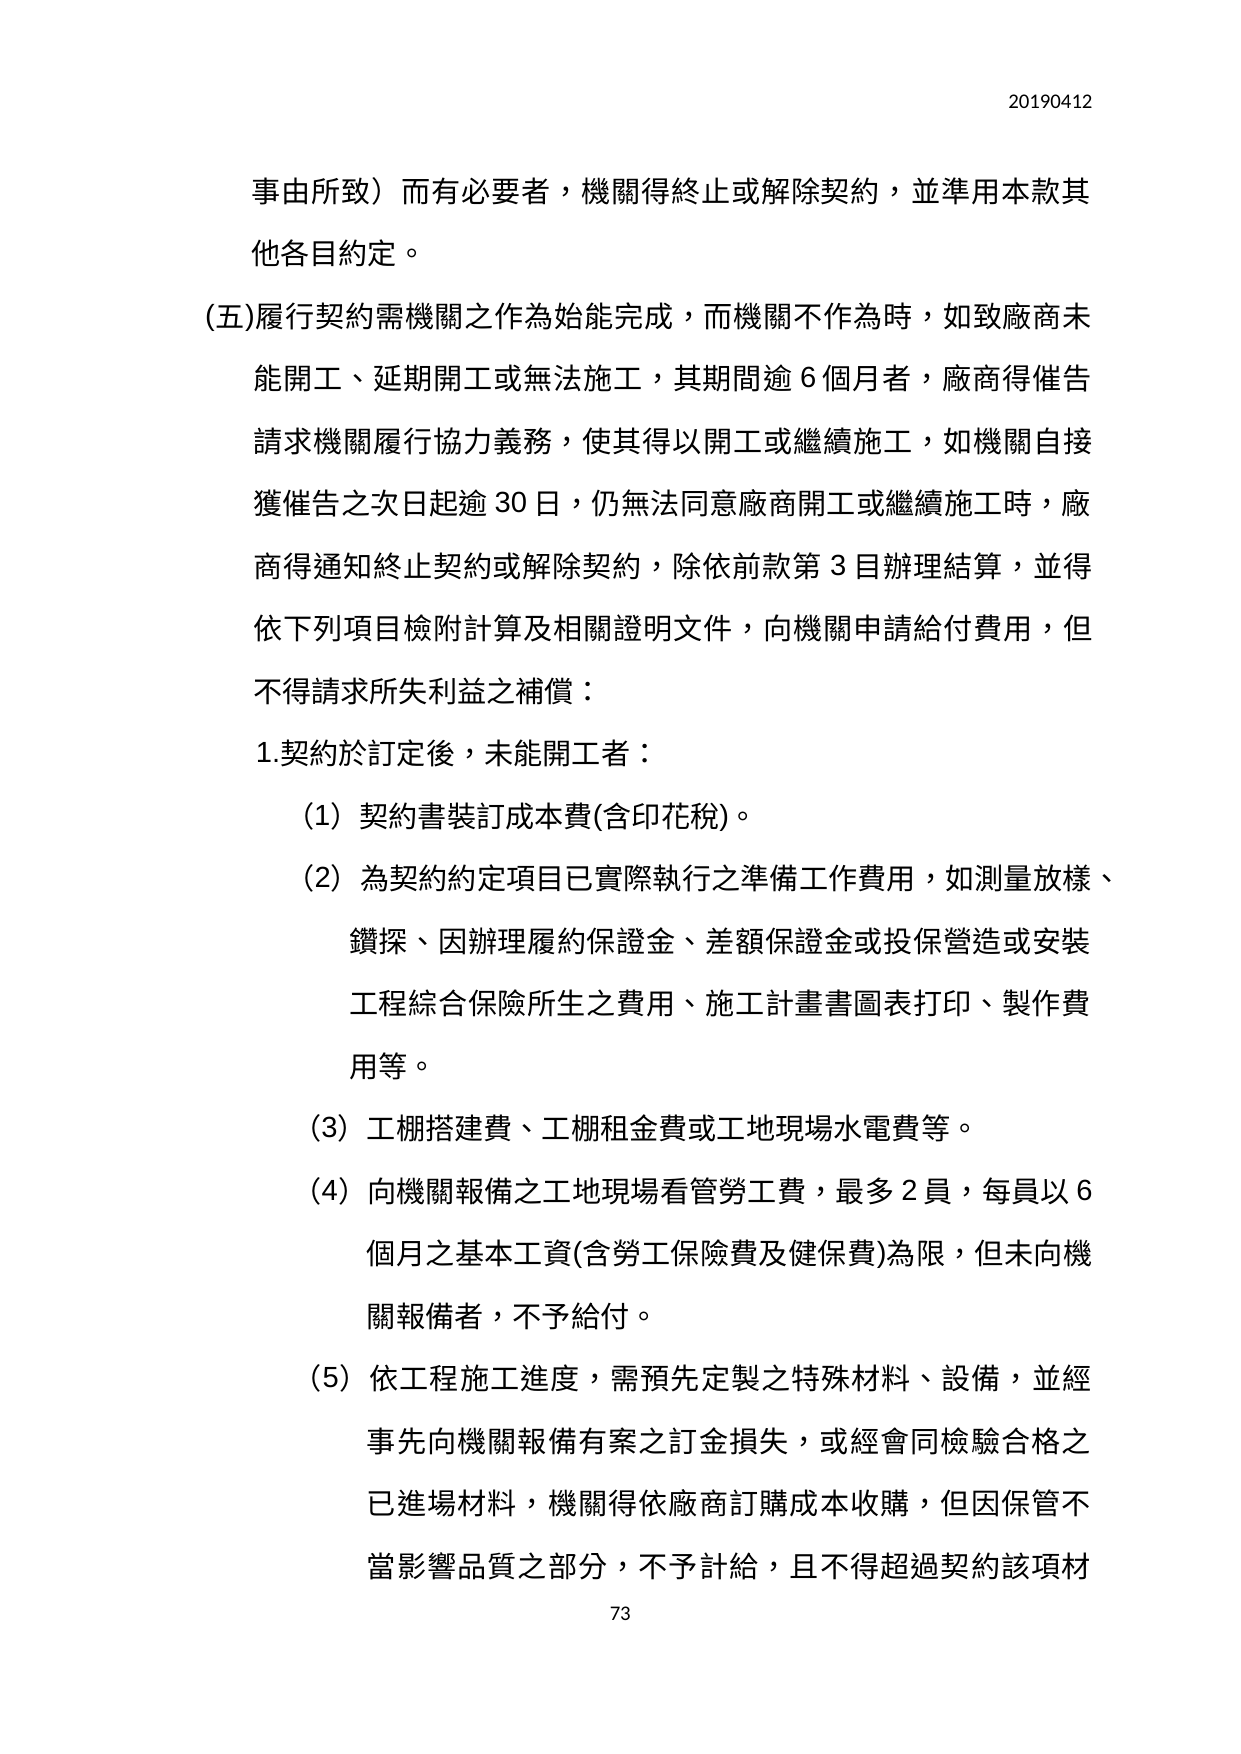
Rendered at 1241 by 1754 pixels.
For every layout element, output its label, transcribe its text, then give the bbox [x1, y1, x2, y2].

text （4）向機關報備之工地現場看管勞工費，最多2員，每員以6個月之基本工資(含勞工保險費及健保費)為限，但未向機關報備者，不予給付。 [292, 1148, 1092, 1335]
text 1.契約於訂定後，未能開工者： [148, 710, 1092, 773]
text （3）工棚搭建費、工棚租金費或工地現場水電費等。 [148, 1085, 1092, 1148]
text （2）為契約約定項目已實際執行之準備工作費用，如測量放樣、鑽探、因辦理履約保證金、差額保證金或投保營造或安裝工程綜合保險所生之費用、施工計畫書圖表打印、製作費用等。 [285, 835, 1092, 1085]
text 事由所致）而有必要者，機關得終止或解除契約，並準用本款其他各目約定。 [207, 148, 1092, 273]
text （5）依工程施工進度，需預先定製之特殊材料、設備，並經事先向機關報備有案之訂金損失，或經會同檢驗合格之已進場材料，機關得依廠商訂購成本收購，但因保管不當影響品質之部分，不予計給，且不得超過契約該項材 [292, 1335, 1092, 1585]
text (五)履行契約需機關之作為始能完成，而機關不作為時，如致廠商未能開工、延期開工或無法施工，其期間逾6個月者，廠商得催告請求機關履行協力義務，使其得以開工或繼續施工，如機關自接獲催告之次日起逾30日，仍無法同意廠商開工或繼續施工時，廠商得通知終止契約或解除契約，除依前款第3目辦理結算，並得依下列項目檢附計算及相關證明文件，向機關申請給付費用，但不得請求所失利益之補償： [205, 273, 1092, 710]
text （1）契約書裝訂成本費(含印花稅)。 [148, 773, 1092, 835]
